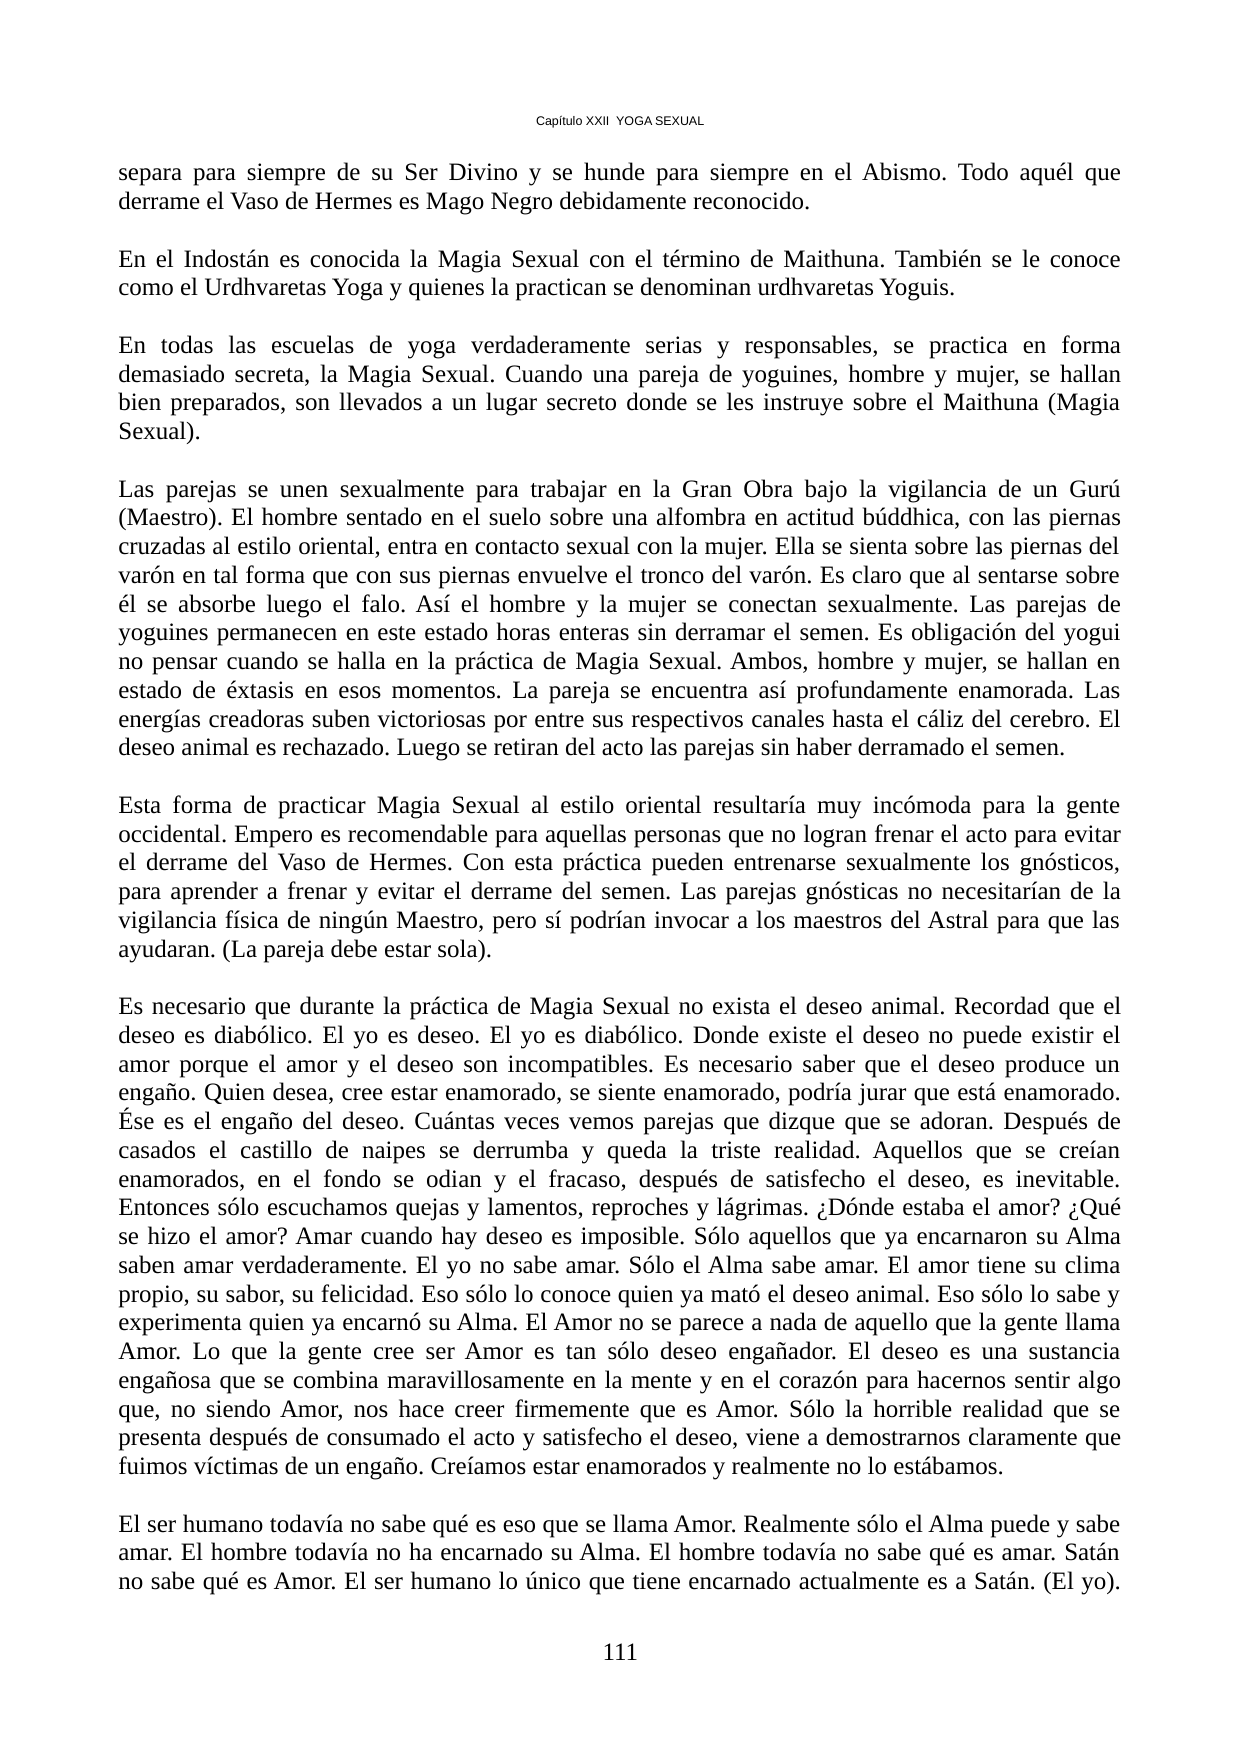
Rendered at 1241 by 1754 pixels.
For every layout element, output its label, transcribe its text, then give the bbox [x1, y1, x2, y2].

text En todas las escuelas de yoga verdaderamente serias y responsables, se practica en forma demasiado secreta, la Magia Sexual. Cuando una pareja de yoguines, hombre y mujer, se hallan bien preparados, son llevados a un lugar secreto donde se les instruye sobre el Maithuna (Magia Sexual). [118, 330, 1122, 445]
text Las parejas se unen sexualmente para trabajar en la Gran Obra bajo la vigilancia de un Gurú (Maestro). El hombre sentado en el suelo sobre una alfombra en actitud búddhica, con las piernas cruzadas al estilo oriental, entra en contacto sexual con la mujer. Ella se sienta sobre las piernas del varón en tal forma que con sus piernas envuelve el tronco del varón. Es claro que al sentarse sobre él se absorbe luego el falo. Así el hombre y la mujer se conectan sexualmente. Las parejas de yoguines permanecen en este estado horas enteras sin derramar el semen. Es obligación del yogui no pensar cuando se halla en la práctica de Magia Sexual. Ambos, hombre y mujer, se hallan en estado de éxtasis en esos momentos. La pareja se encuentra así profundamente enamorada. Las energías creadoras suben victoriosas por entre sus respectivos canales hasta el cáliz del cerebro. El deseo animal es rechazado. Luego se retiran del acto las parejas sin haber derramado el semen. [118, 474, 1122, 761]
text Es necesario que durante la práctica de Magia Sexual no exista el deseo animal. Recordad que el deseo es diabólico. El yo es deseo. El yo es diabólico. Donde existe el deseo no puede existir el amor porque el amor y el deseo son incompatibles. Es necesario saber que el deseo produce un engaño. Quien desea, cree estar enamorado, se siente enamorado, podría jurar que está enamorado. Ése es el engaño del deseo. Cuántas veces vemos parejas que dizque que se adoran. Después de casados el castillo de naipes se derrumba y queda la triste realidad. Aquellos que se creían enamorados, en el fondo se odian y el fracaso, después de satisfecho el deseo, es inevitable. Entonces sólo escuchamos quejas y lamentos, reproches y lágrimas. ¿Dónde estaba el amor? ¿Qué se hizo el amor? Amar cuando hay deseo es imposible. Sólo aquellos que ya encarnaron su Alma saben amar verdaderamente. El yo no sabe amar. Sólo el Alma sabe amar. El amor tiene su clima propio, su sabor, su felicidad. Eso sólo lo conoce quien ya mató el deseo animal. Eso sólo lo sabe y experimenta quien ya encarnó su Alma. El Amor no se parece a nada de aquello que la gente llama Amor. Lo que la gente cree ser Amor es tan sólo deseo engañador. El deseo es una sustancia engañosa que se combina maravillosamente en la mente y en el corazón para hacernos sentir algo que, no siendo Amor, nos hace creer firmemente que es Amor. Sólo la horrible realidad que se presenta después de consumado el acto y satisfecho el deseo, viene a demostrarnos claramente que fuimos víctimas de un engaño. Creíamos estar enamorados y realmente no lo estábamos. [118, 991, 1122, 1480]
text El ser humano todavía no sabe qué es eso que se llama Amor. Realmente sólo el Alma puede y sabe amar. El hombre todavía no ha encarnado su Alma. El hombre todavía no sabe qué es amar. Satán no sabe qué es Amor. El ser humano lo único que tiene encarnado actualmente es a Satán. (El yo). [118, 1509, 1122, 1595]
text Esta forma de practicar Magia Sexual al estilo oriental resultaría muy incómoda para la gente occidental. Empero es recomendable para aquellas personas que no logran frenar el acto para evitar el derrame del Vaso de Hermes. Con esta práctica pueden entrenarse sexualmente los gnósticos, para aprender a frenar y evitar el derrame del semen. Las parejas gnósticas no necesitarían de la vigilancia física de ningún Maestro, pero sí podrían invocar a los maestros del Astral para que las ayudaran. (La pareja debe estar sola). [118, 790, 1122, 962]
text separa para siempre de su Ser Divino y se hunde para siempre en el Abismo. Todo aquél que derrame el Vaso de Hermes es Mago Negro debidamente reconocido. [118, 157, 1122, 215]
text En el Indostán es conocida la Magia Sexual con el término de Maithuna. También se le conoce como el Urdhvaretas Yoga y quienes la practican se denominan urdhvaretas Yoguis. [118, 244, 1122, 301]
